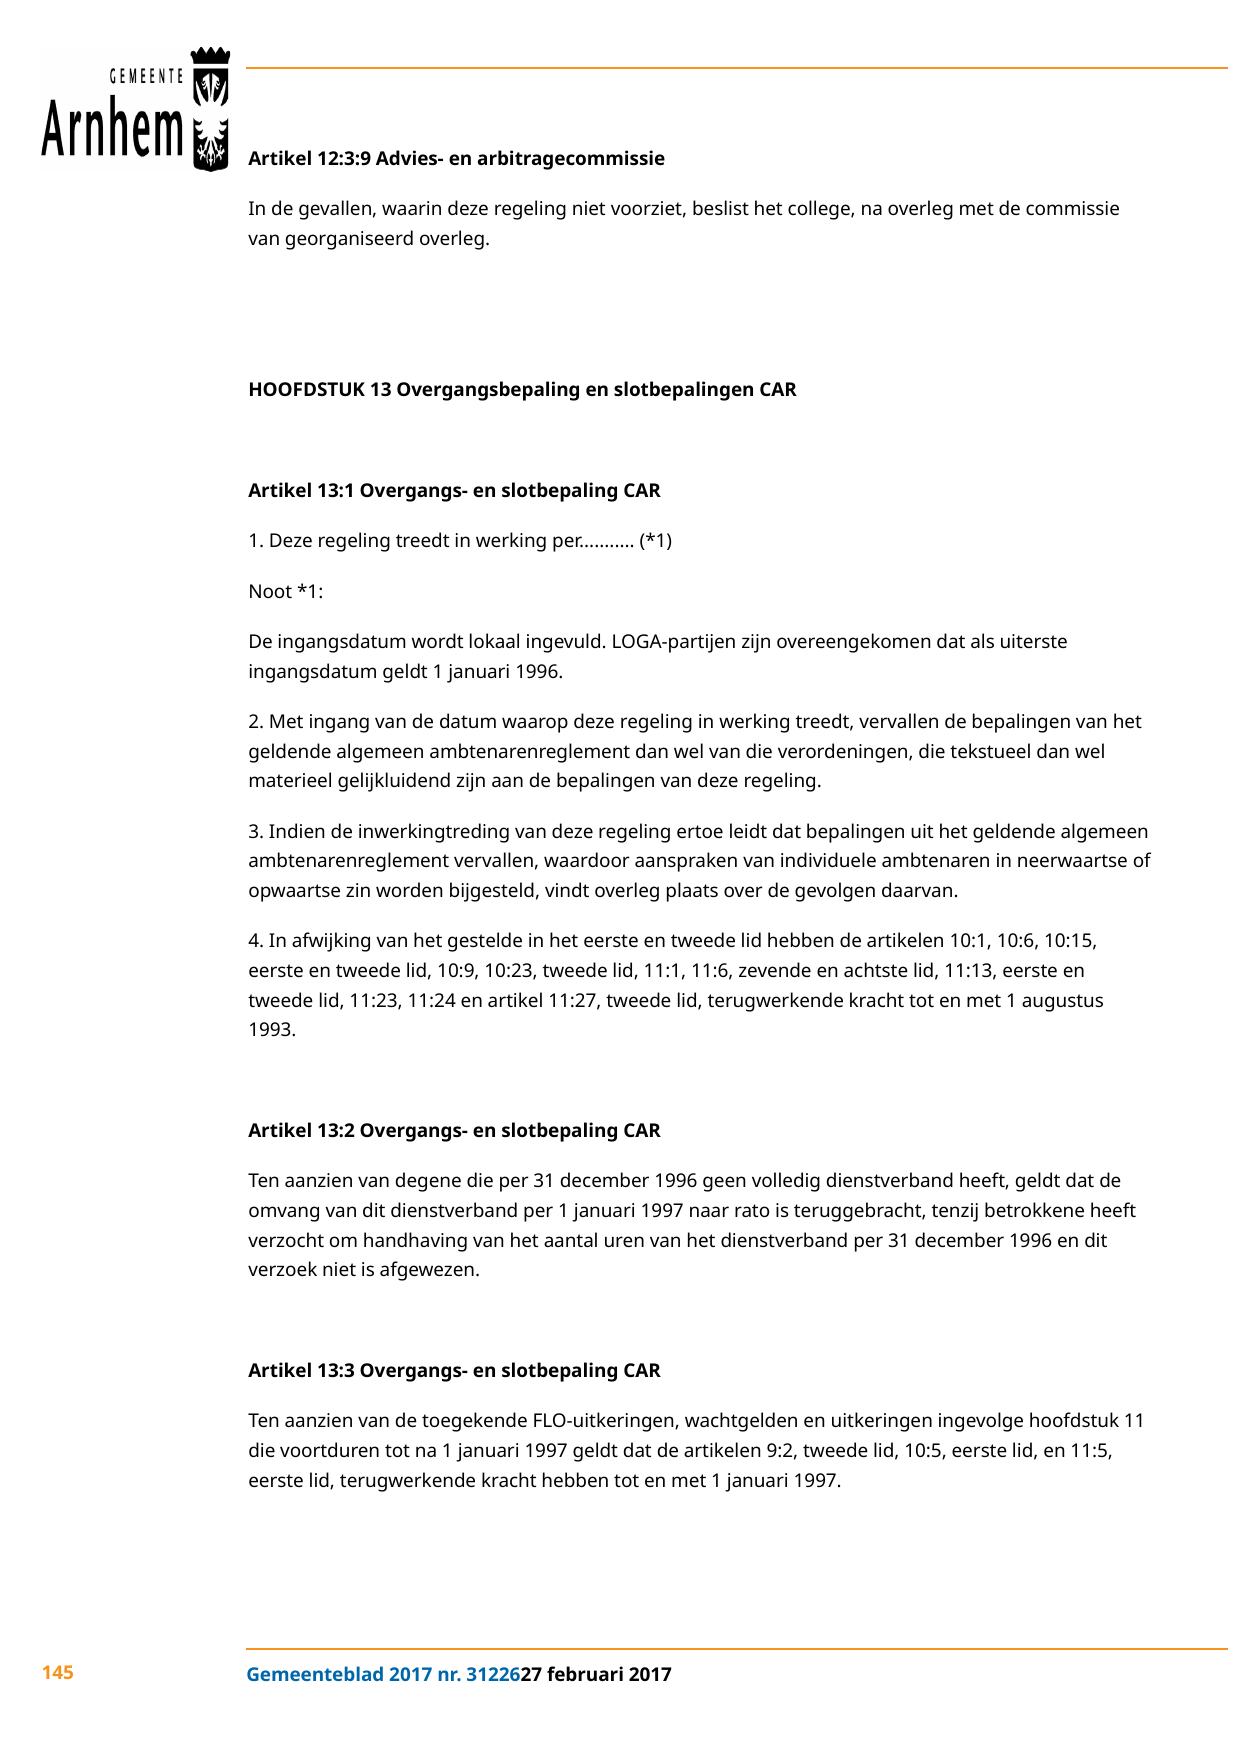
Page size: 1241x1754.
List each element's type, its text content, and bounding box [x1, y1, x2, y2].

text Artikel 12:3:9 Advies- en arbitragecommissie [248, 145, 1152, 171]
text HOOFDSTUK 13 Overgangsbepaling en slotbepalingen CAR [248, 376, 1152, 402]
text Ten aanzien van degene die per 31 december 1996 geen volledig dienstverband heeft, geldt dat de omvang van dit dienstverband per 1 januari 1997 naar rato is teruggebracht, tenzij betrokkene heeft verzocht om handhaving van het aantal uren van het dienstverband per 31 december 1996 en dit verzoek niet is afgewezen. [248, 1168, 1152, 1282]
text Artikel 13:1 Overgangs- en slotbepaling CAR [248, 477, 1152, 503]
text Artikel 13:2 Overgangs- en slotbepaling CAR [248, 1117, 1152, 1143]
text De ingangsdatum wordt lokaal ingevuld. LOGA-partijen zijn overeengekomen dat als uiterste ingangsdatum geldt 1 januari 1996. [248, 628, 1152, 684]
text 2. Met ingang van de datum waarop deze regeling in werking treedt, vervallen de bepalingen van het geldende algemeen ambtenarenreglement dan wel van die verordeningen, die tekstueel dan wel materieel gelijkluidend zijn aan de bepalingen van deze regeling. [248, 708, 1152, 793]
text Artikel 13:3 Overgangs- en slotbepaling CAR [248, 1357, 1152, 1383]
text Noot *1: [248, 578, 1152, 604]
text 4. In afwijking van het gestelde in het eerste en tweede lid hebben de artikelen 10:1, 10:6, 10:15, eerste en tweede lid, 10:9, 10:23, tweede lid, 11:1, 11:6, zevende en achtste lid, 11:13, eerste en tweede lid, 11:23, 11:24 en artikel 11:27, tweede lid, terugwerkende kracht tot en met 1 augustus 1993. [248, 928, 1152, 1042]
text Ten aanzien van de toegekende FLO-uitkeringen, wachtgelden en uitkeringen ingevolge hoofdstuk 11 die voortduren tot na 1 januari 1997 geldt dat de artikelen 9:2, tweede lid, 10:5, eerste lid, en 11:5, eerste lid, terugwerkende kracht hebben tot en met 1 januari 1997. [248, 1408, 1152, 1493]
text 1. Deze regeling treedt in werking per........... (*1) [248, 528, 1152, 553]
text In de gevallen, waarin deze regeling niet voorziet, beslist het college, na overleg met de commissie van georganiseerd overleg. [248, 196, 1152, 251]
text 3. Indien de inwerkingtreding van deze regeling ertoe leidt dat bepalingen uit het geldende algemeen ambtenarenreglement vervallen, waardoor aanspraken van individuele ambtenaren in neerwaartse of opwaartse zin worden bijgesteld, vindt overleg plaats over de gevolgen daarvan. [248, 818, 1152, 903]
picture [41, 47, 231, 172]
